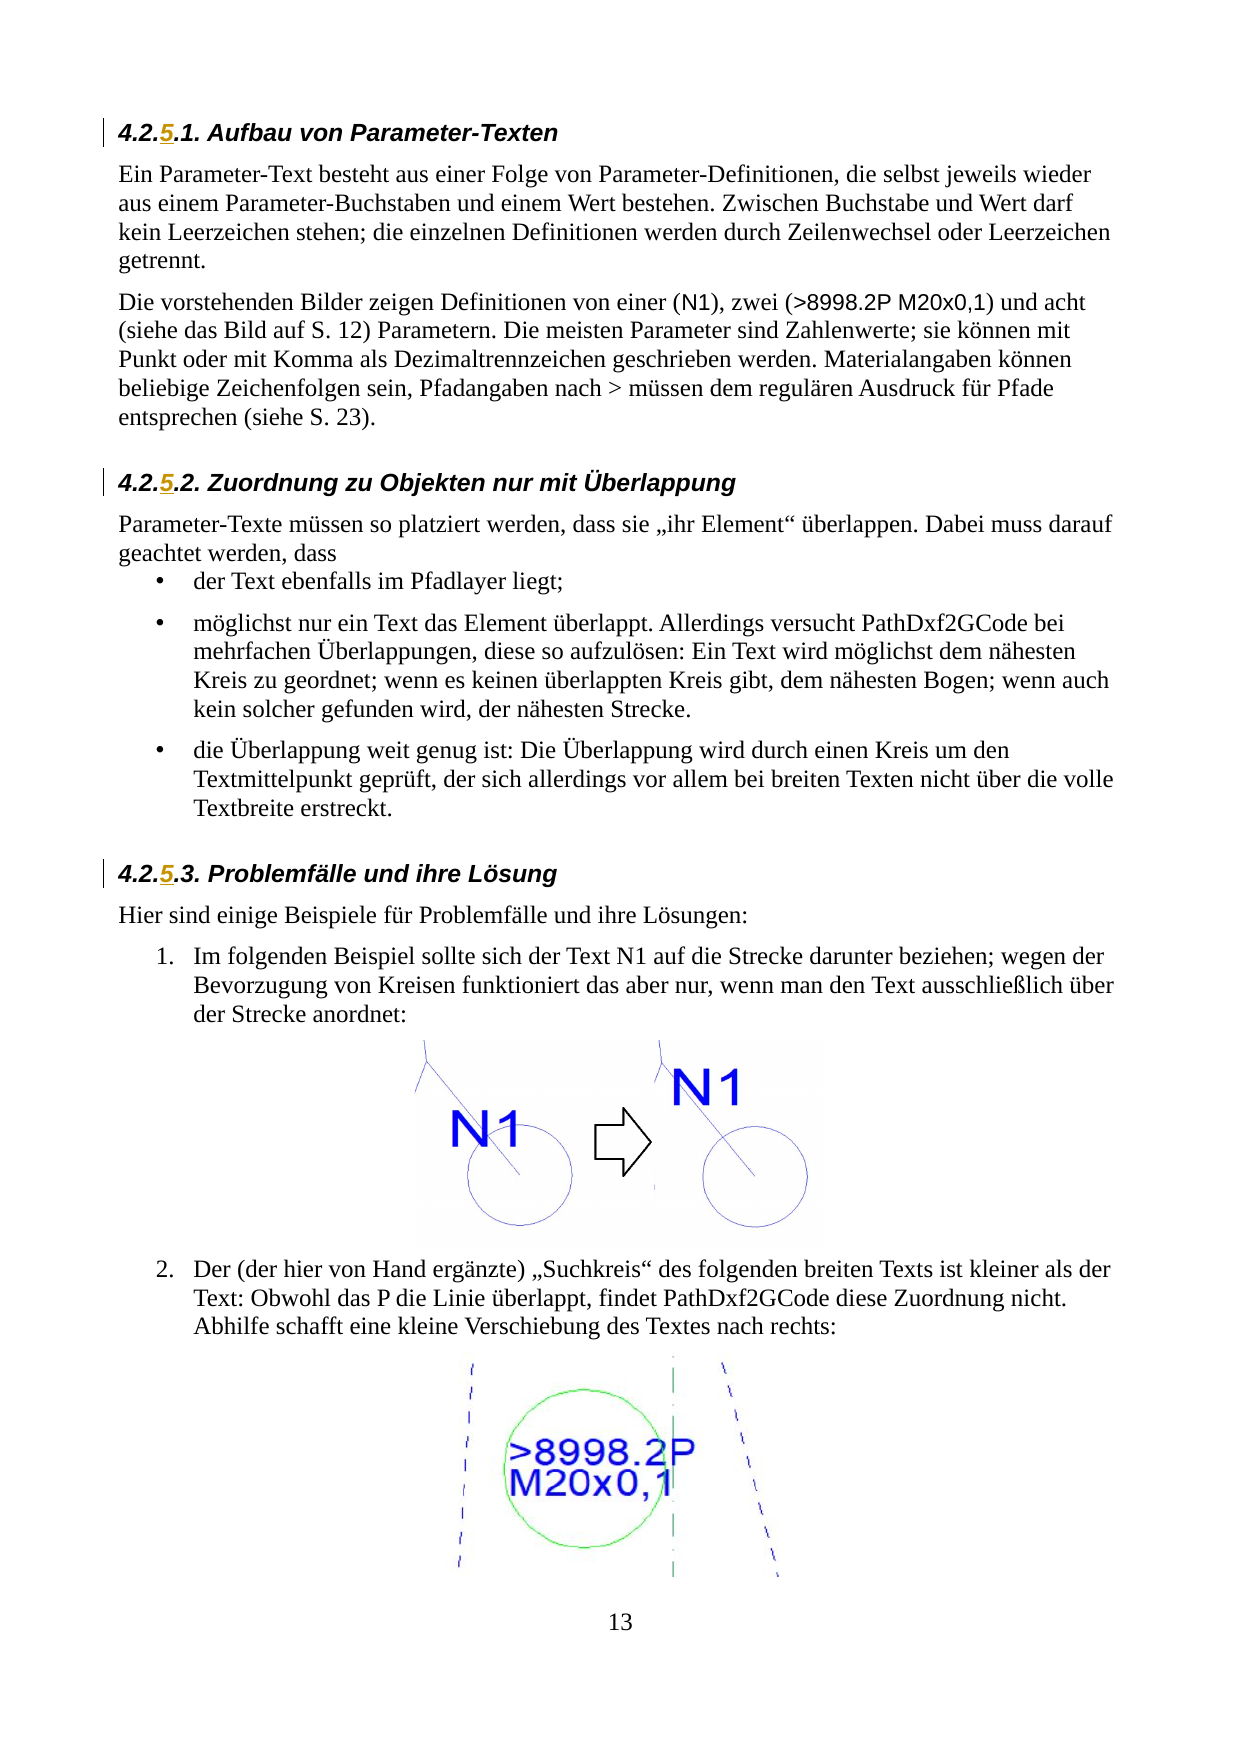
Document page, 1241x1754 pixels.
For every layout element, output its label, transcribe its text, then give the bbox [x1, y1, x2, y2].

list Im folgenden Beispiel sollte sich der Text N1 auf die Strecke darunter beziehen; wegen der Bevorzugung von Kreisen funktioniert das aber nur, wenn man den Text ausschließlich über der Strecke anordnet: [156, 941, 1122, 1027]
text Hier sind einige Beispiele für Problemfälle und ihre Lösungen: [118, 900, 1122, 929]
subtitle 4.2.5.3. Problemfälle und ihre Lösung [118, 859, 1122, 887]
picture [443, 1352, 797, 1577]
list Der (der hier von Hand ergänzte) „Suchkreis“ des folgenden breiten Texts ist kleiner als der Text: Obwohl das P die Linie überlappt, findet PathDxf2GCode diese Zuordnung nicht. Abhilfe schafft eine kleine Verschiebung des Textes nach rechts: [156, 1040, 1122, 1340]
text Ein Parameter-Text besteht aus einer Folge von Parameter-Definitionen, die selbst jeweils wieder aus einem Parameter-Buchstaben und einem Wert bestehen. Zwischen Buchstabe und Wert darf kein Leerzeichen stehen; die einzelnen Definitionen werden durch Zeilenwechsel oder Leerzeichen getrennt. [118, 159, 1122, 274]
text Die vorstehenden Bilder zeigen Definitionen von einer (N1), zwei (>8998.2P M20x0,1) und acht (siehe das Bild auf S. 11) Parametern. Die meisten Parameter sind Zahlenwerte; sie können mit Punkt oder mit Komma als Dezimaltrennzeichen geschrieben werden. Materialangaben können beliebige Zeichenfolgen sein, Pfadangaben nach > müssen dem regulären Ausdruck für Pfade entsprechen (siehe S. 22). [118, 287, 1122, 430]
list der Text ebenfalls im Pfadlayer liegt; [156, 566, 1122, 595]
list möglichst nur ein Text das Element überlappt. Allerdings versucht PathDxf2GCode bei mehrfachen Überlappungen, diese so aufzulösen: Ein Text wird möglichst dem nähesten Kreis zu geordnet; wenn es keinen überlappten Kreis gibt, dem nähesten Bogen; wenn auch kein solcher gefunden wird, der nähesten Strecke. [156, 608, 1122, 723]
subtitle 4.2.5.1. Aufbau von Parameter-Texten [118, 118, 1122, 147]
text Parameter-Texte müssen so platziert werden, dass sie „ihr Element“ überlappen. Dabei muss darauf geachtet werden, dass [118, 509, 1122, 566]
list die Überlappung weit genug ist: Die Überlappung wird durch einen Kreis um den Textmittelpunkt geprüft, der sich allerdings vor allem bei breiten Texten nicht über die volle Textbreite erstreckt. [156, 735, 1122, 821]
subtitle 4.2.5.2. Zuordnung zu Objekten nur mit Überlappung [118, 468, 1122, 496]
